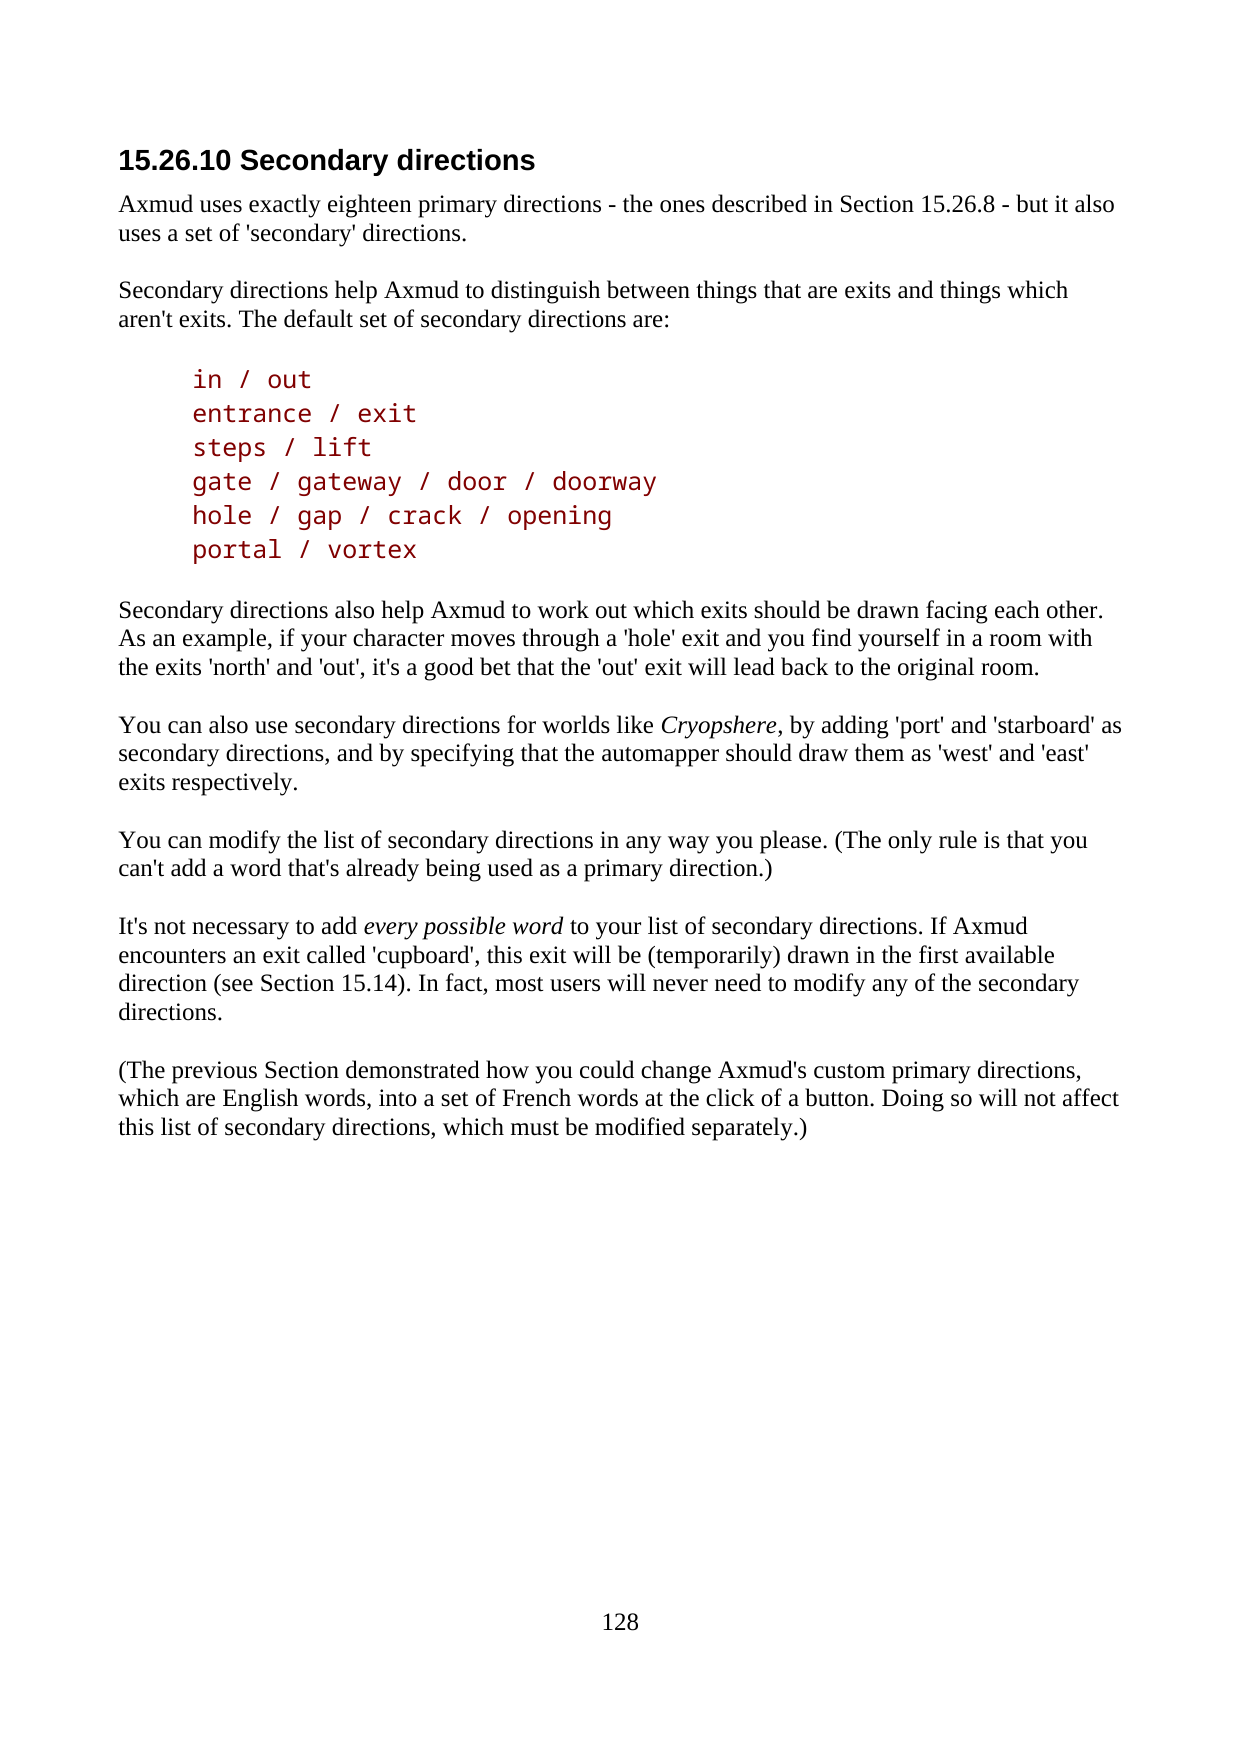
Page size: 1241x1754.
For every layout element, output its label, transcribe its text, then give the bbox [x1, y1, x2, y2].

text in / out [118, 362, 1122, 396]
text You can also use secondary directions for worlds like Cryopshere, by adding 'port' and 'starboard' as secondary directions, and by specifying that the automapper should draw them as 'west' and 'east' exits respectively. [118, 710, 1122, 796]
text It's not necessary to add every possible word to your list of secondary directions. If Axmud encounters an exit called 'cupboard', this exit will be (temporarily) drawn in the first available direction (see Section 15.14). In fact, most users will never need to modify any of the secondary directions. [118, 911, 1122, 1026]
text hole / gap / crack / opening [118, 498, 1122, 532]
text You can modify the list of secondary directions in any way you please. (The only rule is that you can't add a word that's already being used as a primary direction.) [118, 825, 1122, 882]
text Secondary directions also help Axmud to work out which exits should be drawn facing each other. As an example, if your character moves through a 'hole' exit and you find yourself in a room with the exits 'north' and 'out', it's a good bet that the 'out' exit will lead back to the original room. [118, 595, 1122, 681]
subtitle 15.26.10 Secondary directions [118, 143, 1122, 177]
text gate / gateway / door / doorway [118, 464, 1122, 498]
text portal / vortex [118, 532, 1122, 566]
text Axmud uses exactly eighteen primary directions - the ones described in Section 15.26.8 - but it also uses a set of 'secondary' directions. [118, 189, 1122, 247]
text Secondary directions help Axmud to distinguish between things that are exits and things which aren't exits. The default set of secondary directions are: [118, 275, 1122, 333]
text steps / lift [118, 430, 1122, 464]
text (The previous Section demonstrated how you could change Axmud's custom primary directions, which are English words, into a set of French words at the click of a button. Doing so will not affect this list of secondary directions, which must be modified separately.) [118, 1055, 1122, 1141]
text entrance / exit [118, 396, 1122, 430]
